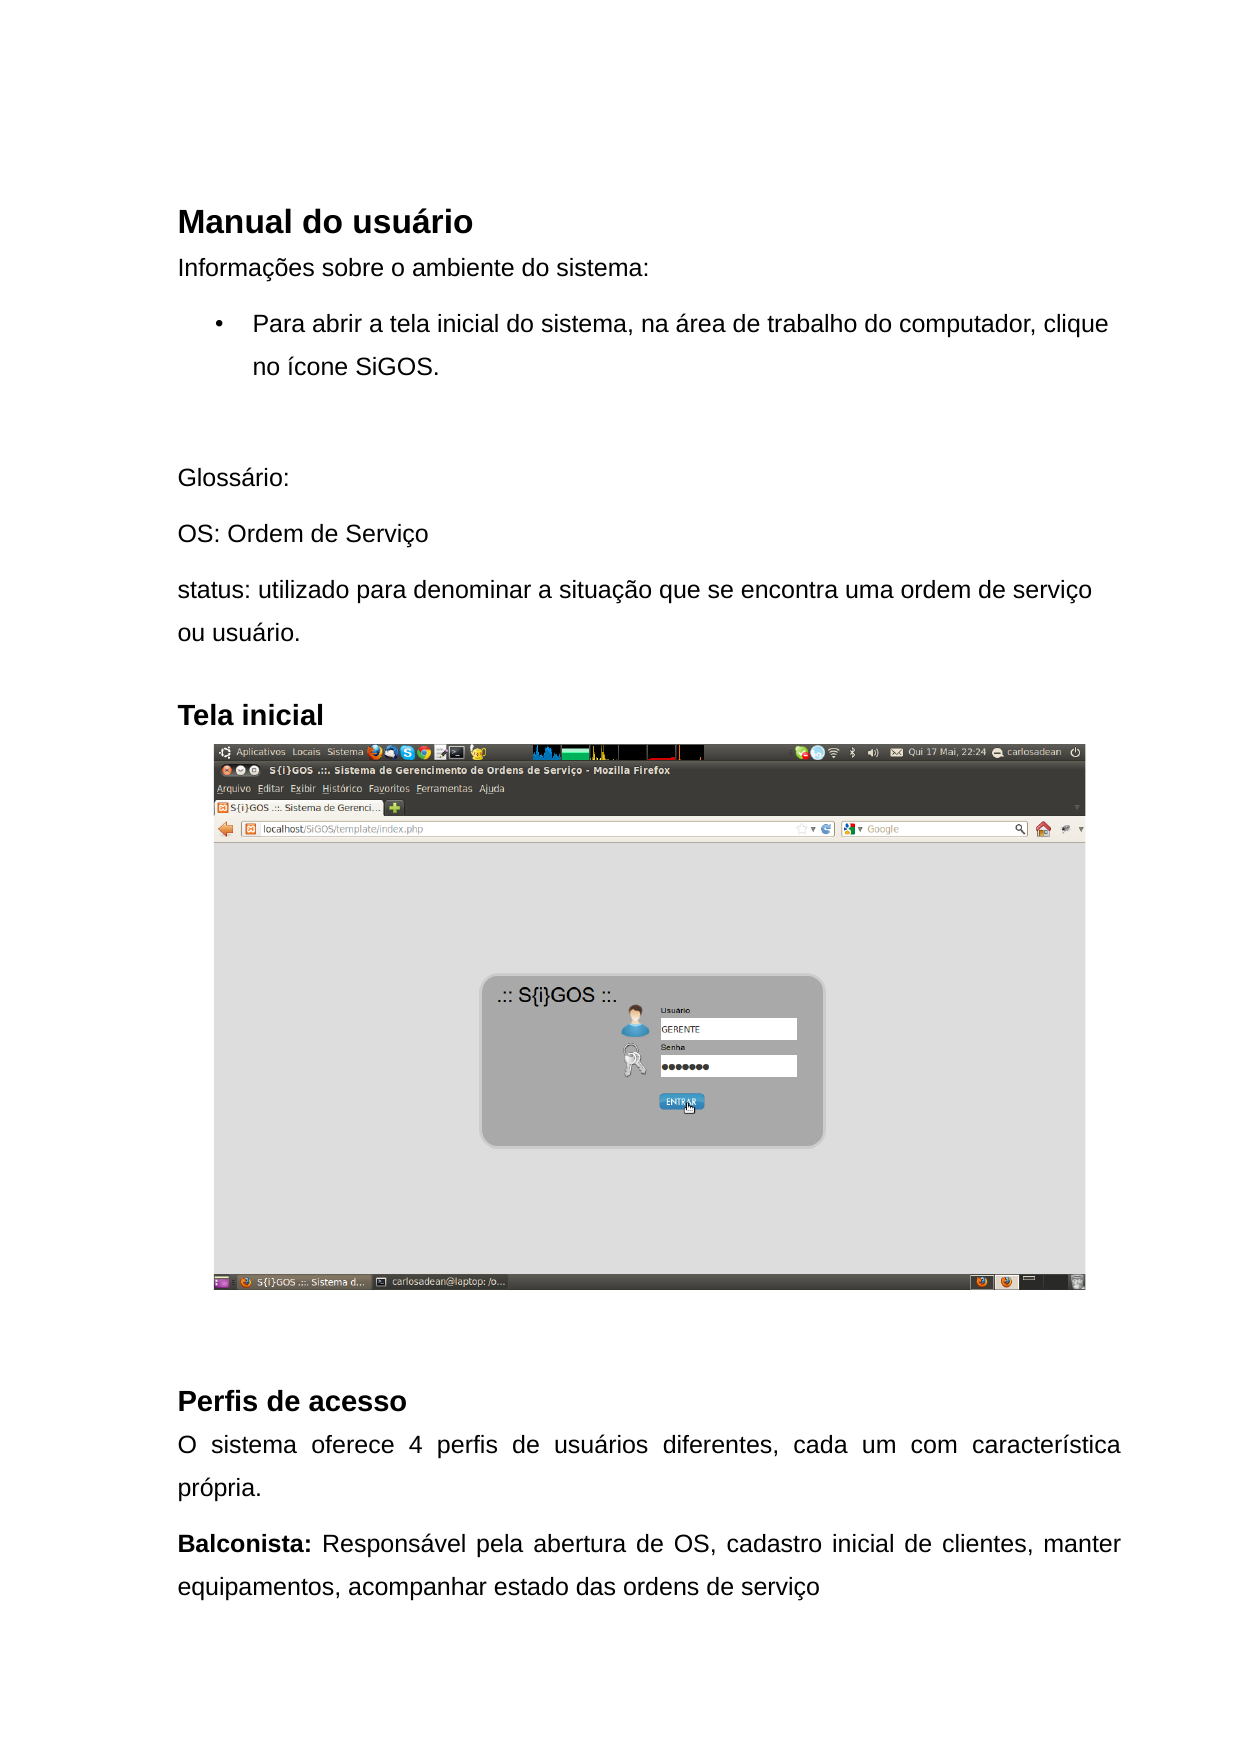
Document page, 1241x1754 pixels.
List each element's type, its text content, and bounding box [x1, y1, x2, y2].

subtitle Manual do usuário [177, 202, 1122, 241]
subtitle Perfis de acesso [177, 1384, 1122, 1418]
text Glossário: [177, 463, 1122, 492]
text Informações sobre o ambiente do sistema: [177, 253, 1122, 282]
picture [213, 744, 1086, 1290]
text Balconista: Responsável pela abertura de OS, cadastro inicial de clientes, manter equipamentos, acompanhar estado das ordens de serviço [177, 1529, 1122, 1601]
text OS: Ordem de Serviço [177, 519, 1122, 548]
subtitle Tela inicial [177, 698, 1122, 732]
list Para abrir a tela inicial do sistema, na área de trabalho do computador, clique no ícone SiGOS. [215, 309, 1122, 381]
text O sistema oferece 4 perfis de usuários diferentes, cada um com característica própria. [177, 1430, 1122, 1502]
text status: utilizado para denominar a situação que se encontra uma ordem de serviço ou usuário. [177, 575, 1122, 647]
